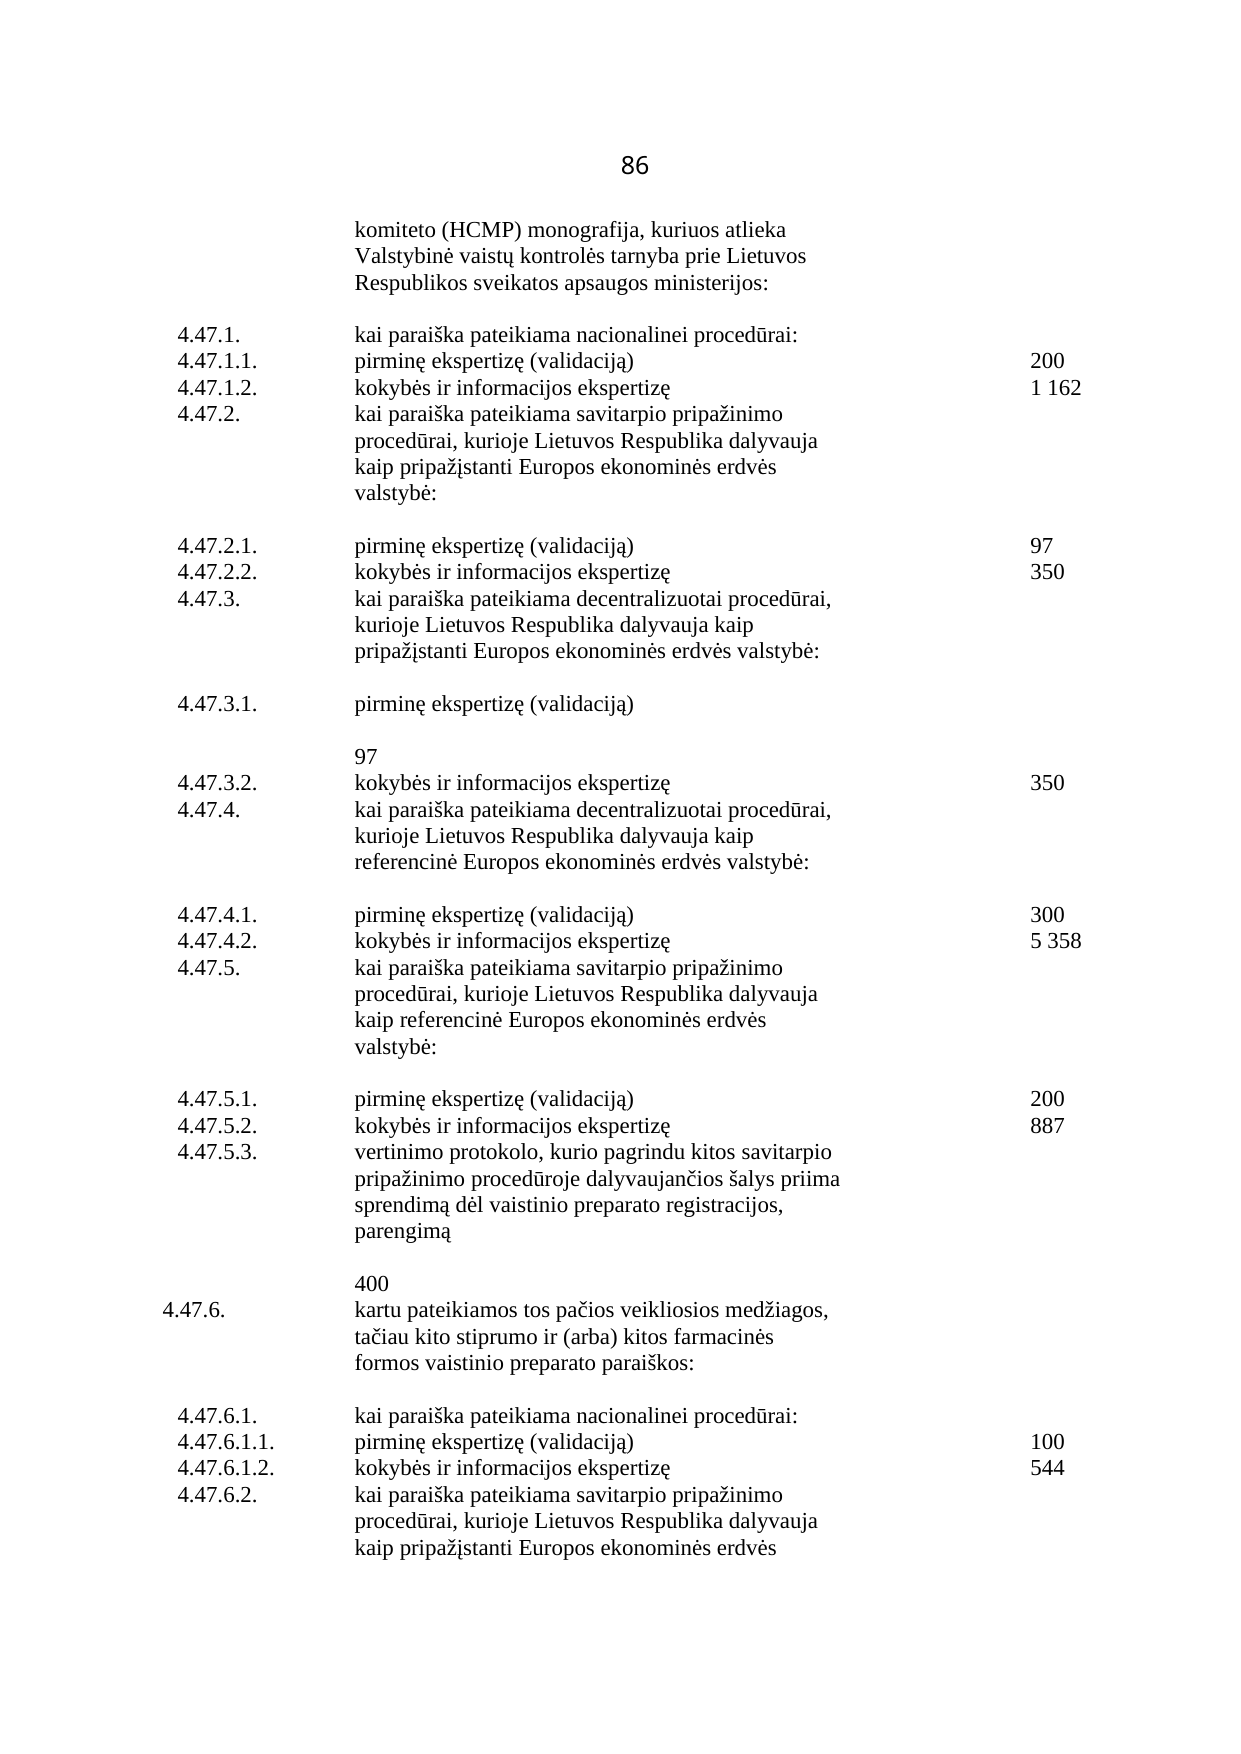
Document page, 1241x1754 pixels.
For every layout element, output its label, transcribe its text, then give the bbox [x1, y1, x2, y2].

text 4.47.4.2. kokybės ir informacijos ekspertizę 5 358 [177, 927, 1092, 954]
text 4.47.2.2. kokybės ir informacijos ekspertizę 350 [177, 558, 1092, 585]
text 4.47.5. kai paraiška pateikiama savitarpio pripažinimo procedūrai, kurioje Lietuvos Respublika dalyvauja kaip referencinė Europos ekonominės erdvės valstybė: [177, 954, 841, 1086]
text 4.47.2.1. pirminę ekspertizę (validaciją) 97 [177, 532, 1092, 558]
text 4.47.3.2. kokybės ir informacijos ekspertizę 350 [177, 769, 1092, 796]
text 4.47.5.3. vertinimo protokolo, kurio pagrindu kitos savitarpio pripažinimo procedūroje dalyvaujančios šalys priima sprendimą dėl vaistinio preparato registracijos, parengimą 400 [177, 1138, 841, 1296]
text komiteto (HCMP) monografija, kuriuos atlieka Valstybinė vaistų kontrolės tarnyba prie Lietuvos Respublikos sveikatos apsaugos ministerijos: [177, 216, 841, 321]
text 4.47.1.2. kokybės ir informacijos ekspertizę 1 162 [177, 374, 1092, 400]
text 4.47.1.1. pirminę ekspertizę (validaciją) 200 [177, 348, 1092, 374]
text 4.47.3. kai paraiška pateikiama decentralizuotai procedūrai, kurioje Lietuvos Respublika dalyvauja kaip pripažįstanti Europos ekonominės erdvės valstybė: [177, 585, 841, 690]
text 4.47.5.1. pirminę ekspertizę (validaciją) 200 [177, 1086, 1092, 1112]
text 4.47.3.1. pirminę ekspertizę (validaciją) 97 [177, 690, 841, 769]
text 4.47.6. kartu pateikiamos tos pačios veikliosios medžiagos, tačiau kito stiprumo ir (arba) kitos farmacinės formos vaistinio preparato paraiškos: [162, 1296, 841, 1402]
text 4.47.6.1.1. pirminę ekspertizę (validaciją) 100 [177, 1428, 1092, 1454]
text 4.47.6.1. kai paraiška pateikiama nacionalinei procedūrai: [177, 1402, 1092, 1428]
text 4.47.6.2. kai paraiška pateikiama savitarpio pripažinimo procedūrai, kurioje Lietuvos Respublika dalyvauja kaip pripažįstanti Europos ekonominės erdvės [177, 1481, 841, 1560]
text 4.47.5.2. kokybės ir informacijos ekspertizę 887 [177, 1112, 1092, 1138]
text 4.47.4. kai paraiška pateikiama decentralizuotai procedūrai, kurioje Lietuvos Respublika dalyvauja kaip referencinė Europos ekonominės erdvės valstybė: [177, 796, 841, 901]
text 4.47.4.1. pirminę ekspertizę (validaciją) 300 [177, 901, 1092, 927]
text 4.47.2. kai paraiška pateikiama savitarpio pripažinimo procedūrai, kurioje Lietuvos Respublika dalyvauja kaip pripažįstanti Europos ekonominės erdvės valstybė: [177, 400, 841, 532]
text 4.47.6.1.2. kokybės ir informacijos ekspertizę 544 [177, 1454, 1092, 1481]
text 4.47.1. kai paraiška pateikiama nacionalinei procedūrai: [177, 321, 1092, 348]
